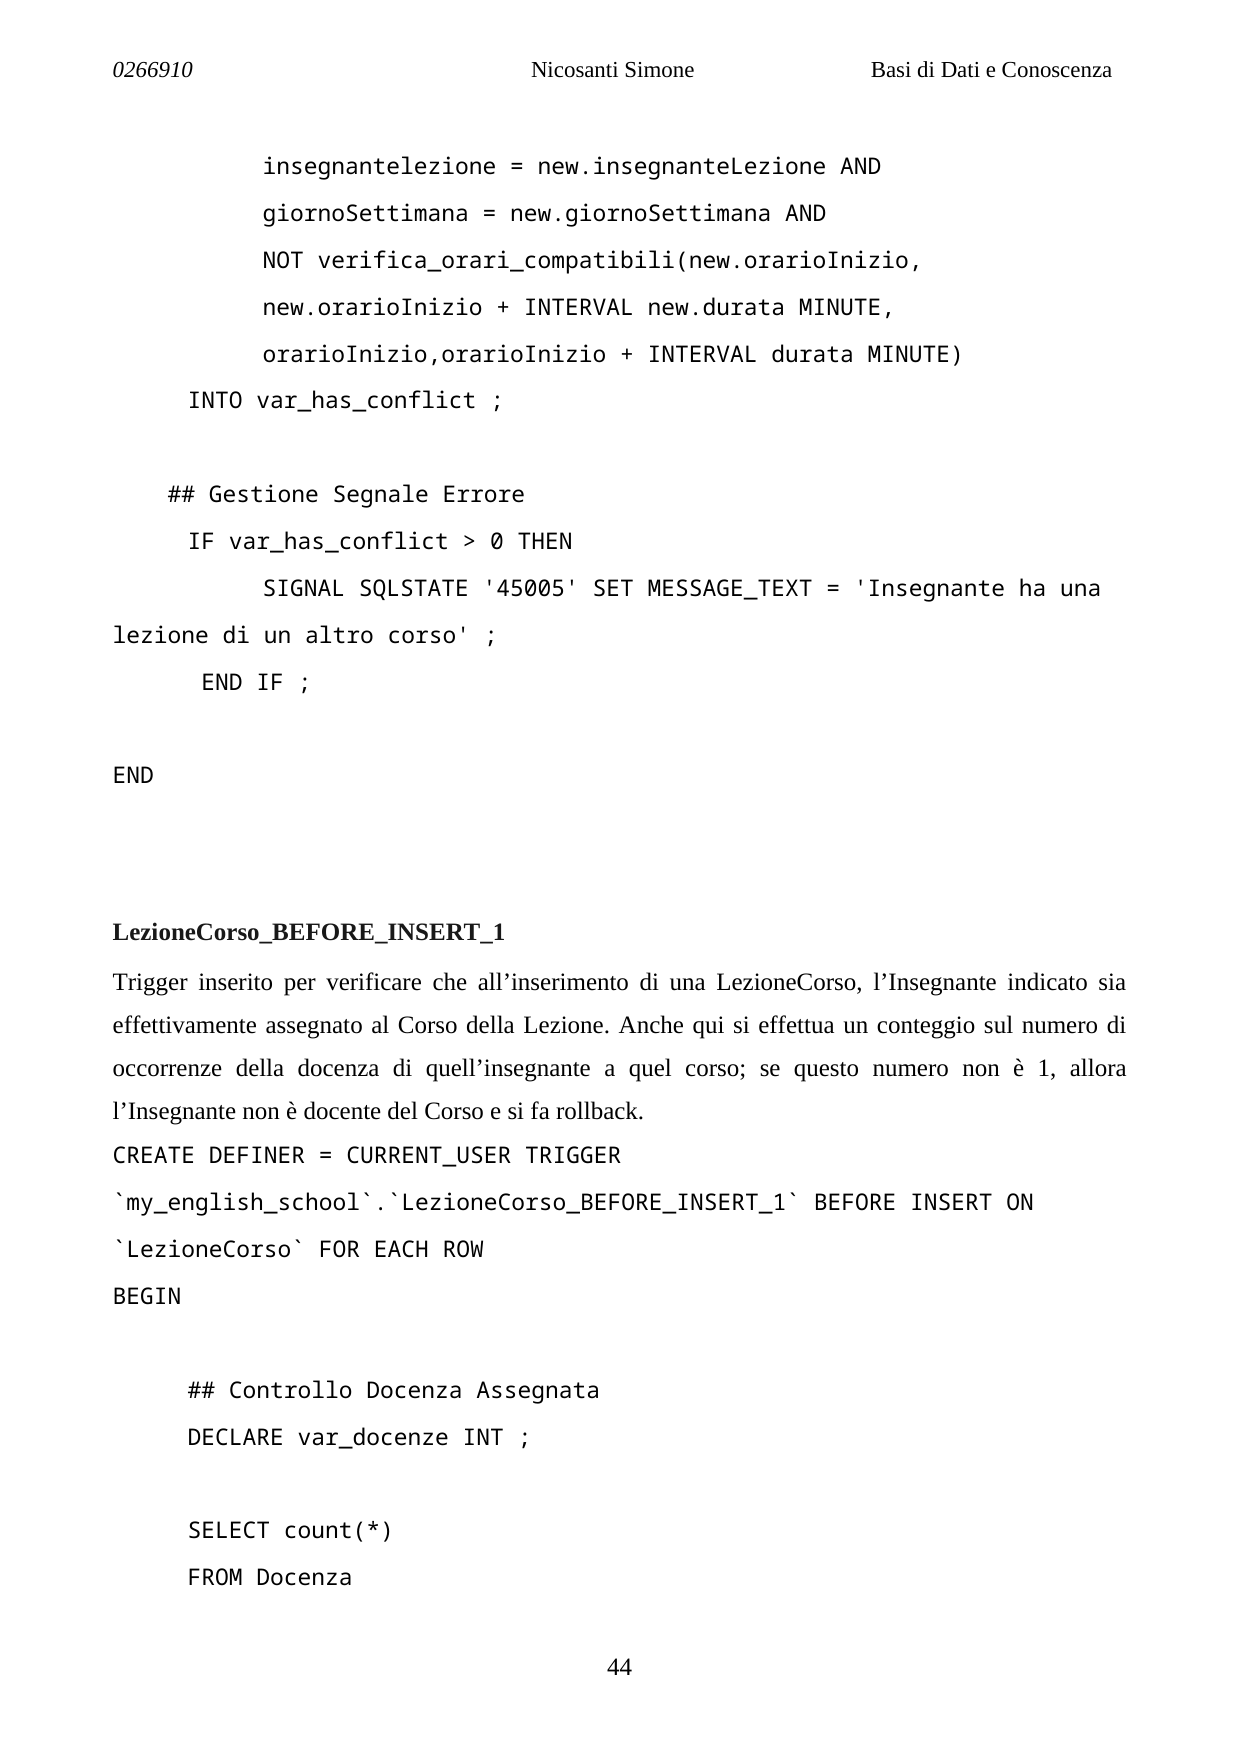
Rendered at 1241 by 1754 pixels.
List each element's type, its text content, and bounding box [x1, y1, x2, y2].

text SELECT count(*) [112, 1514, 1128, 1546]
text IF var_has_conflict > 0 THEN [112, 525, 1128, 556]
text INTO var_has_conflict ; [112, 384, 1128, 416]
text END IF ; [112, 666, 1128, 697]
text ## Controllo Docenza Assegnata [112, 1374, 1128, 1405]
text Trigger inserito per verificare che all’inserimento di una LezioneCorso, l’Insegnante indicato sia effettivamente assegnato al Corso della Lezione. Anche qui si effettua un conteggio sul numero di occorrenze della docenza di quell’insegnante a quel corso; se questo numero non è 1, allora l’Insegnante non è docente del Corso e si fa rollback. [112, 967, 1128, 1125]
text SIGNAL SQLSTATE '45005' SET MESSAGE_TEXT = 'Insegnante ha una lezione di un altro corso' ; [112, 572, 1128, 650]
text NOT verifica_orari_compatibili(new.orarioInizio, new.orarioInizio + INTERVAL new.durata MINUTE, orarioInizio,orarioInizio + INTERVAL durata MINUTE) [112, 244, 1128, 369]
text DECLARE var_docenze INT ; [112, 1421, 1128, 1452]
text BEGIN [112, 1280, 1128, 1311]
text CREATE DEFINER = CURRENT_USER TRIGGER `my_english_school`.`LezioneCorso_BEFORE_INSERT_1` BEFORE INSERT ON `LezioneCorso` FOR EACH ROW [112, 1139, 1128, 1264]
text insegnantelezione = new.insegnanteLezione AND [112, 150, 1128, 181]
subtitle LezioneCorso_BEFORE_INSERT_1 [112, 917, 1128, 946]
text ## Gestione Segnale Errore [112, 478, 1128, 509]
text giornoSettimana = new.giornoSettimana AND [112, 197, 1128, 228]
text END [112, 759, 1128, 791]
text FROM Docenza [112, 1561, 1128, 1592]
